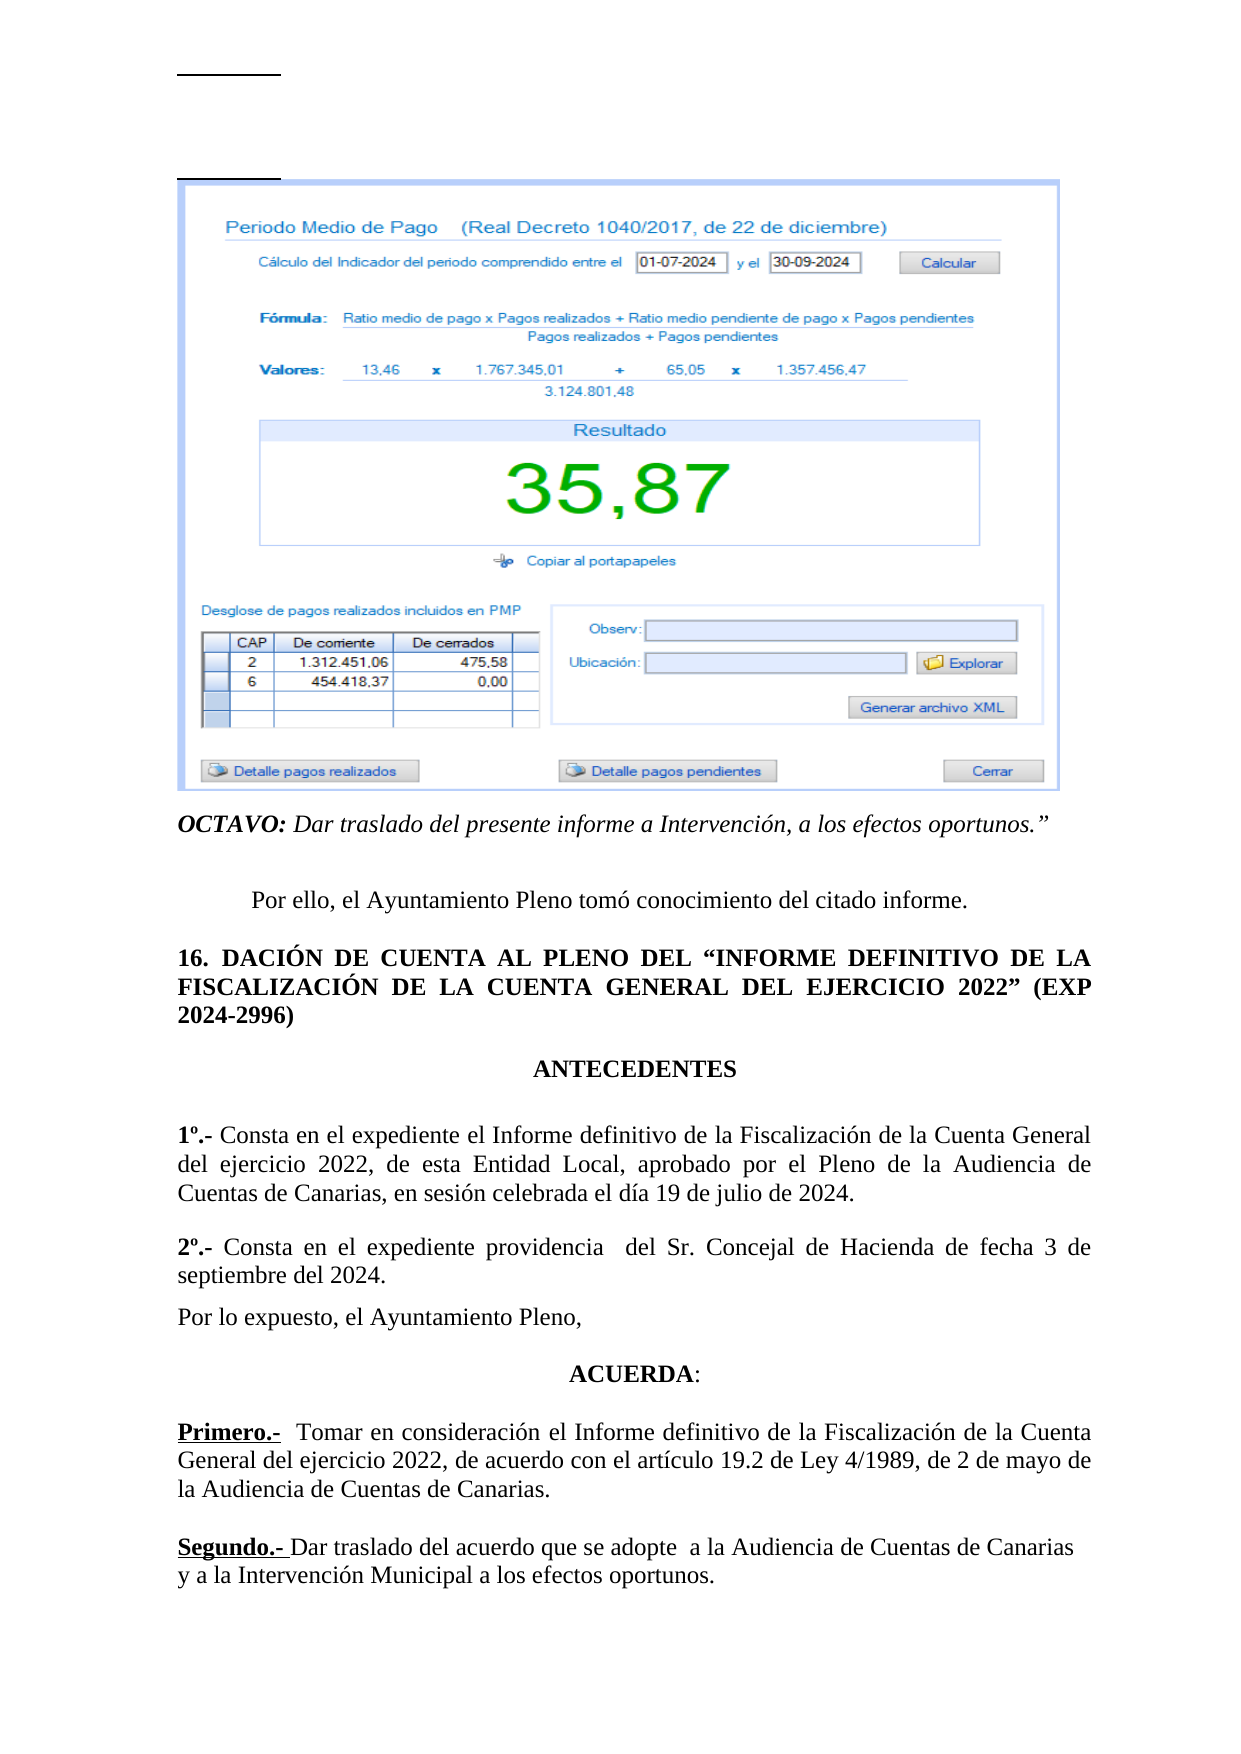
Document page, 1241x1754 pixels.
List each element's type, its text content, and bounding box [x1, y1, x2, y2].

text 2º.- Consta en el expediente providencia del Sr. Concejal de Hacienda de fecha 3 de septiembre del 2024. [177, 1232, 1092, 1289]
text Segundo.- Dar traslado del acuerdo que se adopte a la Audiencia de Cuentas de Canarias y a la Intervención Municipal a los efectos oportunos. [177, 1532, 1092, 1589]
text Por lo expuesto, el Ayuntamiento Pleno, [177, 1302, 1092, 1330]
text Primero.- Tomar en consideración el Informe definitivo de la Fiscalización de la Cuenta General del ejercicio 2022, de acuerdo con el artículo 19.2 de Ley 4/1989, de 2 de mayo de la Audiencia de Cuentas de Canarias. [177, 1417, 1092, 1503]
text Por ello, el Ayuntamiento Pleno tomó conocimiento del citado informe. [177, 885, 1093, 914]
text ANTECEDENTES [177, 1054, 1092, 1083]
list DACIÓN DE CUENTA AL PLENO DEL “INFORME DEFINITIVO DE LA FISCALIZACIÓN DE LA CUENTA GENERAL DEL EJERCICIO 2022” (EXP 2024-2996) [177, 943, 1092, 1029]
text OCTAVO: Dar traslado del presente informe a Intervención, a los efectos oportunos.” [177, 809, 1092, 838]
text ACUERDA: [177, 1359, 1092, 1388]
text 1º.- Consta en el expediente el Informe definitivo de la Fiscalización de la Cuenta General del ejercicio 2022, de esta Entidad Local, aprobado por el Pleno de la Audiencia de Cuentas de Canarias, en sesión celebrada el día 19 de julio de 2024. [177, 1120, 1092, 1207]
